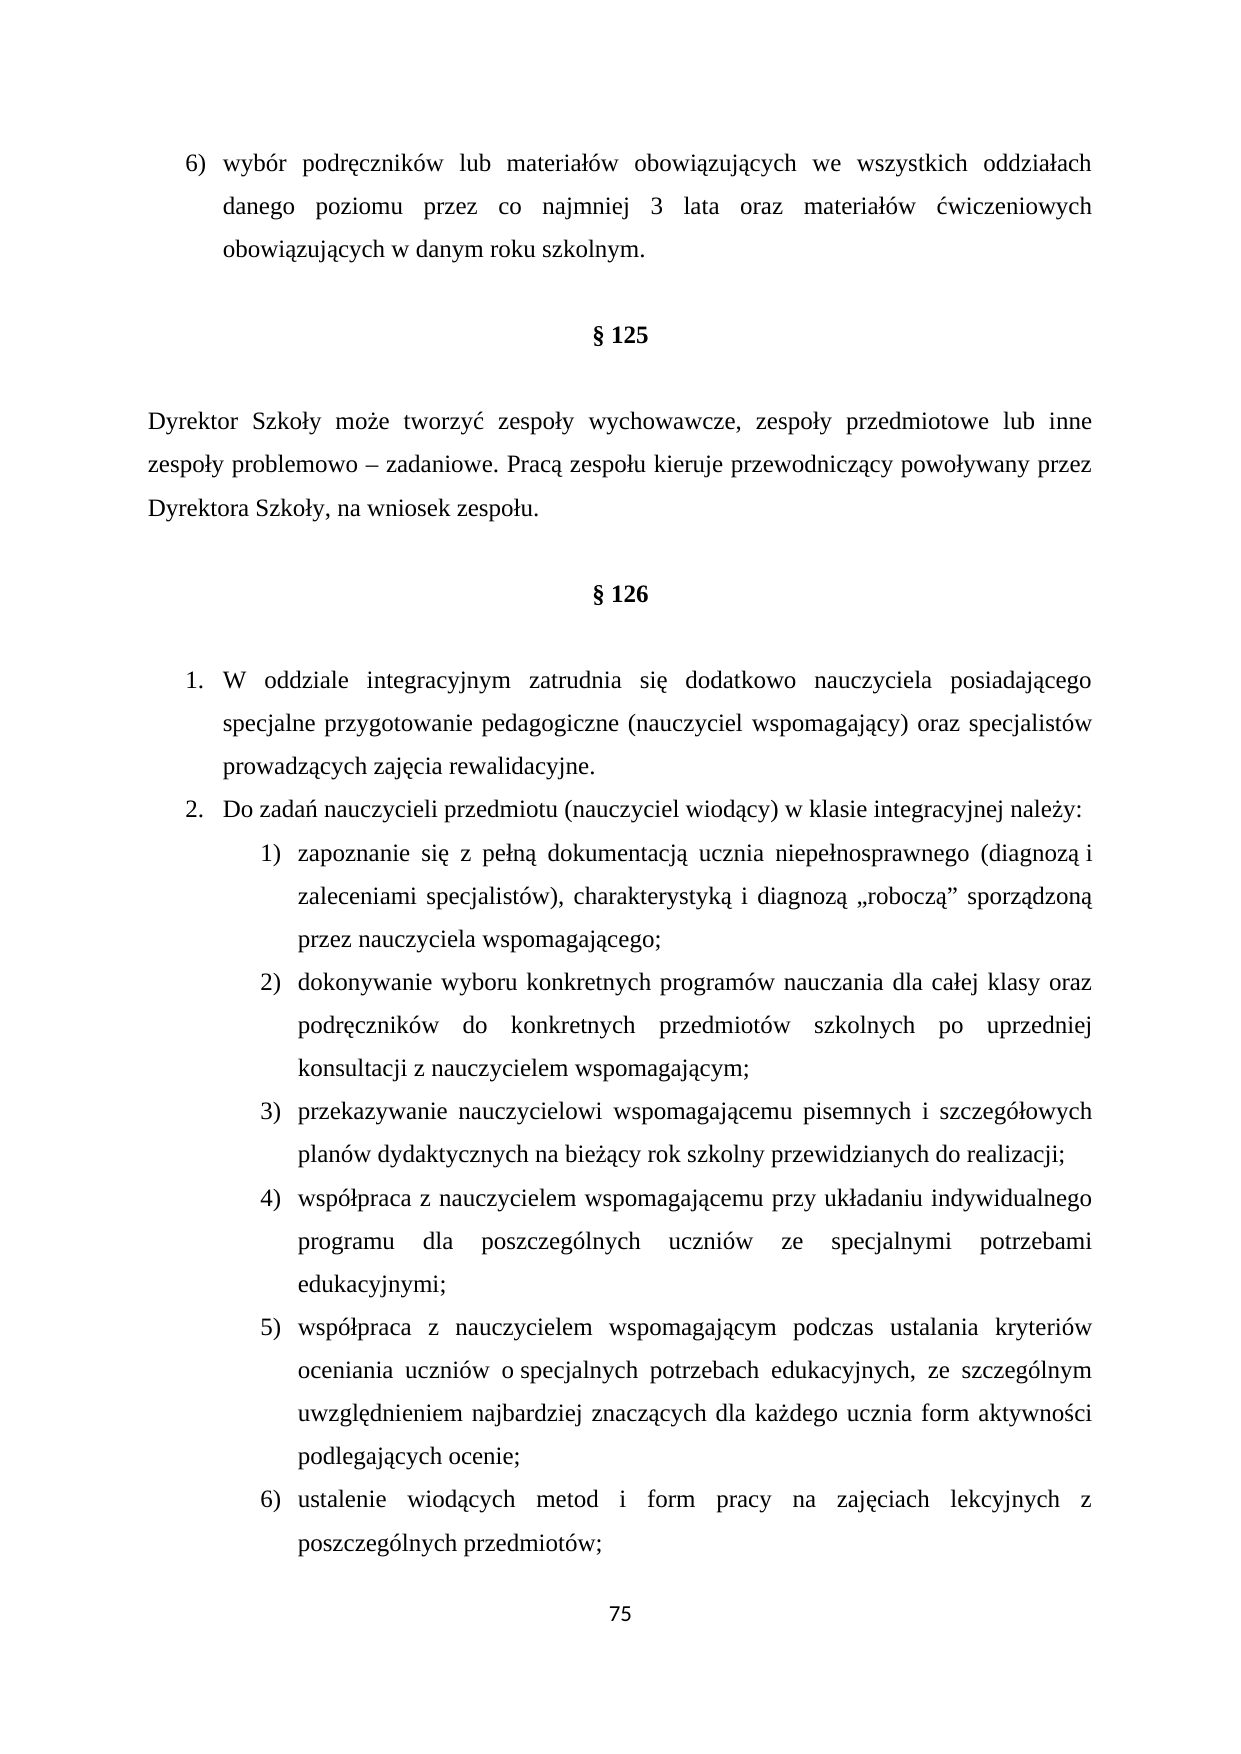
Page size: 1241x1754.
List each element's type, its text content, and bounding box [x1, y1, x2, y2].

list ustalenie wiodących metod i form pracy na zajęciach lekcyjnych z poszczególnych przedmiotów; [260, 1484, 1093, 1556]
list przekazywanie nauczycielowi wspomagającemu pisemnych i szczegółowych planów dydaktycznych na bieżący rok szkolny przewidzianych do realizacji; [260, 1096, 1093, 1168]
text § 125 [148, 320, 1093, 349]
list współpraca z nauczycielem wspomagającym podczas ustalania kryteriów oceniania uczniów o specjalnych potrzebach edukacyjnych, ze szczególnym uwzględnieniem najbardziej znaczących dla każdego ucznia form aktywności podlegających ocenie; [260, 1312, 1093, 1470]
list W oddziale integracyjnym zatrudnia się dodatkowo nauczyciela posiadającego specjalne przygotowanie pedagogiczne (nauczyciel wspomagający) oraz specjalistów prowadzących zajęcia rewalidacyjne. [185, 665, 1093, 780]
text § 126 [148, 579, 1093, 608]
list wybór podręczników lub materiałów obowiązujących we wszystkich oddziałach danego poziomu przez co najmniej 3 lata oraz materiałów ćwiczeniowych obowiązujących w danym roku szkolnym. [185, 148, 1093, 263]
list zapoznanie się z pełną dokumentacją ucznia niepełnosprawnego (diagnozą i zaleceniami specjalistów), charakterystyką i diagnozą „roboczą” sporządzoną przez nauczyciela wspomagającego; [260, 838, 1093, 953]
list dokonywanie wyboru konkretnych programów nauczania dla całej klasy oraz podręczników do konkretnych przedmiotów szkolnych po uprzedniej konsultacji z nauczycielem wspomagającym; [260, 967, 1093, 1082]
text Dyrektor Szkoły może tworzyć zespoły wychowawcze, zespoły przedmiotowe lub inne zespoły problemowo – zadaniowe. Pracą zespołu kieruje przewodniczący powoływany przez Dyrektora Szkoły, na wniosek zespołu. [148, 406, 1093, 521]
list Do zadań nauczycieli przedmiotu (nauczyciel wiodący) w klasie integracyjnej należy: [185, 794, 1093, 823]
list współpraca z nauczycielem wspomagającemu przy układaniu indywidualnego programu dla poszczególnych uczniów ze specjalnymi potrzebami edukacyjnymi; [260, 1183, 1093, 1298]
